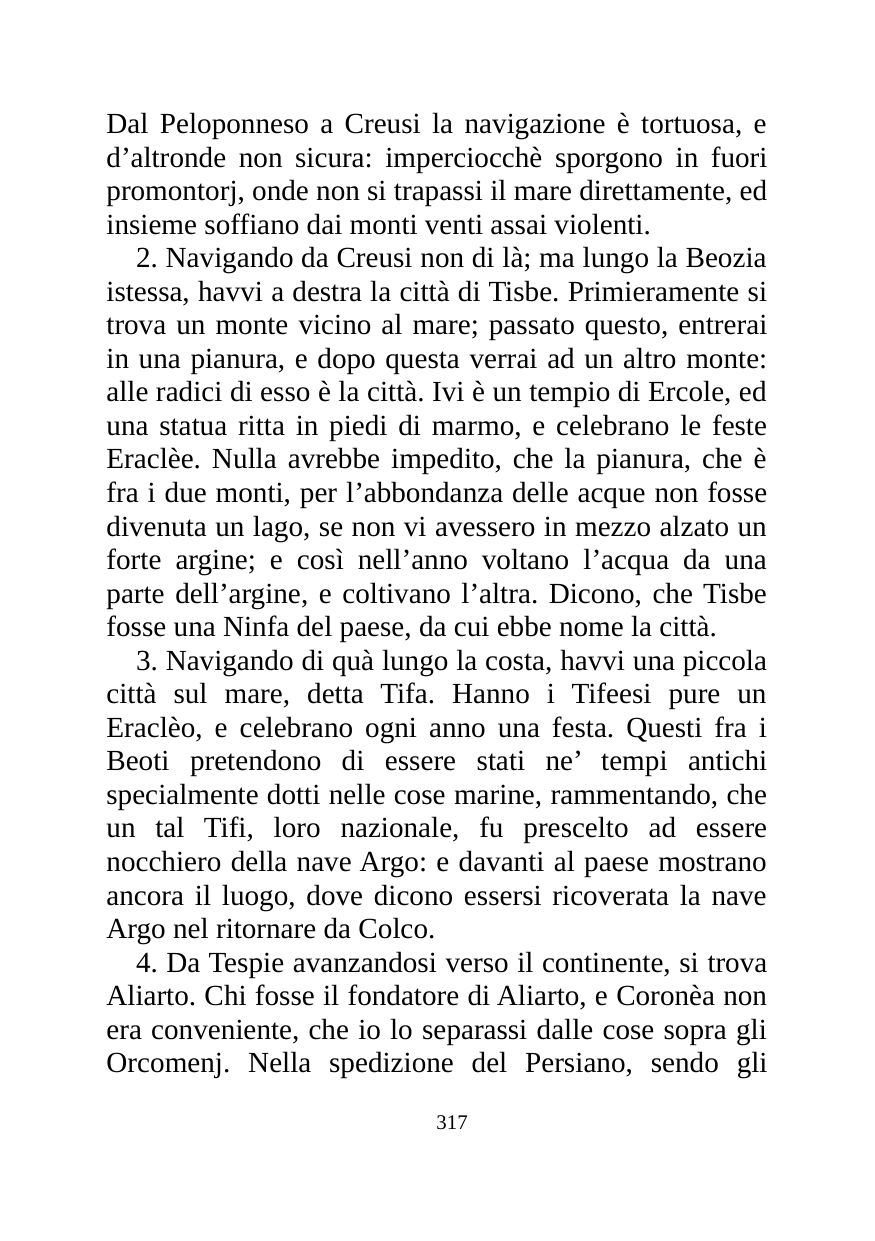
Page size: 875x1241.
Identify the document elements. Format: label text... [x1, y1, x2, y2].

text Dal Peloponneso a Creusi la navigazione è tortuosa, e d’altronde non sicura: imperciocchè sporgono in fuori promontorj, onde non si trapassi il mare direttamente, ed insieme soffiano dai monti venti assai violenti. [106, 106, 768, 240]
text 2. Navigando da Creusi non di là; ma lungo la Beozia istessa, havvi a destra la città di Tisbe. Primieramente si trova un monte vicino al mare; passato questo, entrerai in una pianura, e dopo questa verrai ad un altro monte: alle radici di esso è la città. Ivi è un tempio di Ercole, ed una statua ritta in piedi di marmo, e celebrano le feste Eraclèe. Nulla avrebbe impedito, che la pianura, che è fra i due monti, per l’abbondanza delle acque non fosse divenuta un lago, se non vi avessero in mezzo alzato un forte argine; e così nell’anno voltano l’acqua da una parte dell’argine, e coltivano l’altra. Dicono, che Tisbe fosse una Ninfa del paese, da cui ebbe nome la città. [106, 240, 768, 643]
text 3. Navigando di quà lungo la costa, havvi una piccola città sul mare, detta Tifa. Hanno i Tifeesi pure un Eraclèo, e celebrano ogni anno una festa. Questi fra i Beoti pretendono di essere stati ne’ tempi antichi specialmente dotti nelle cose marine, rammentando, che un tal Tifi, loro nazionale, fu prescelto ad essere nocchiero della nave Argo: e davanti al paese mostrano ancora il luogo, dove dicono essersi ricoverata la nave Argo nel ritornare da Colco. [106, 643, 768, 945]
text 4. Da Tespie avanzandosi verso il continente, si trova Aliarto. Chi fosse il fondatore di Aliarto, e Coronèa non era conveniente, che io lo separassi dalle cose sopra gli Orcomenj. Nella spedizione del Persiano, sendo gli [106, 945, 768, 1079]
